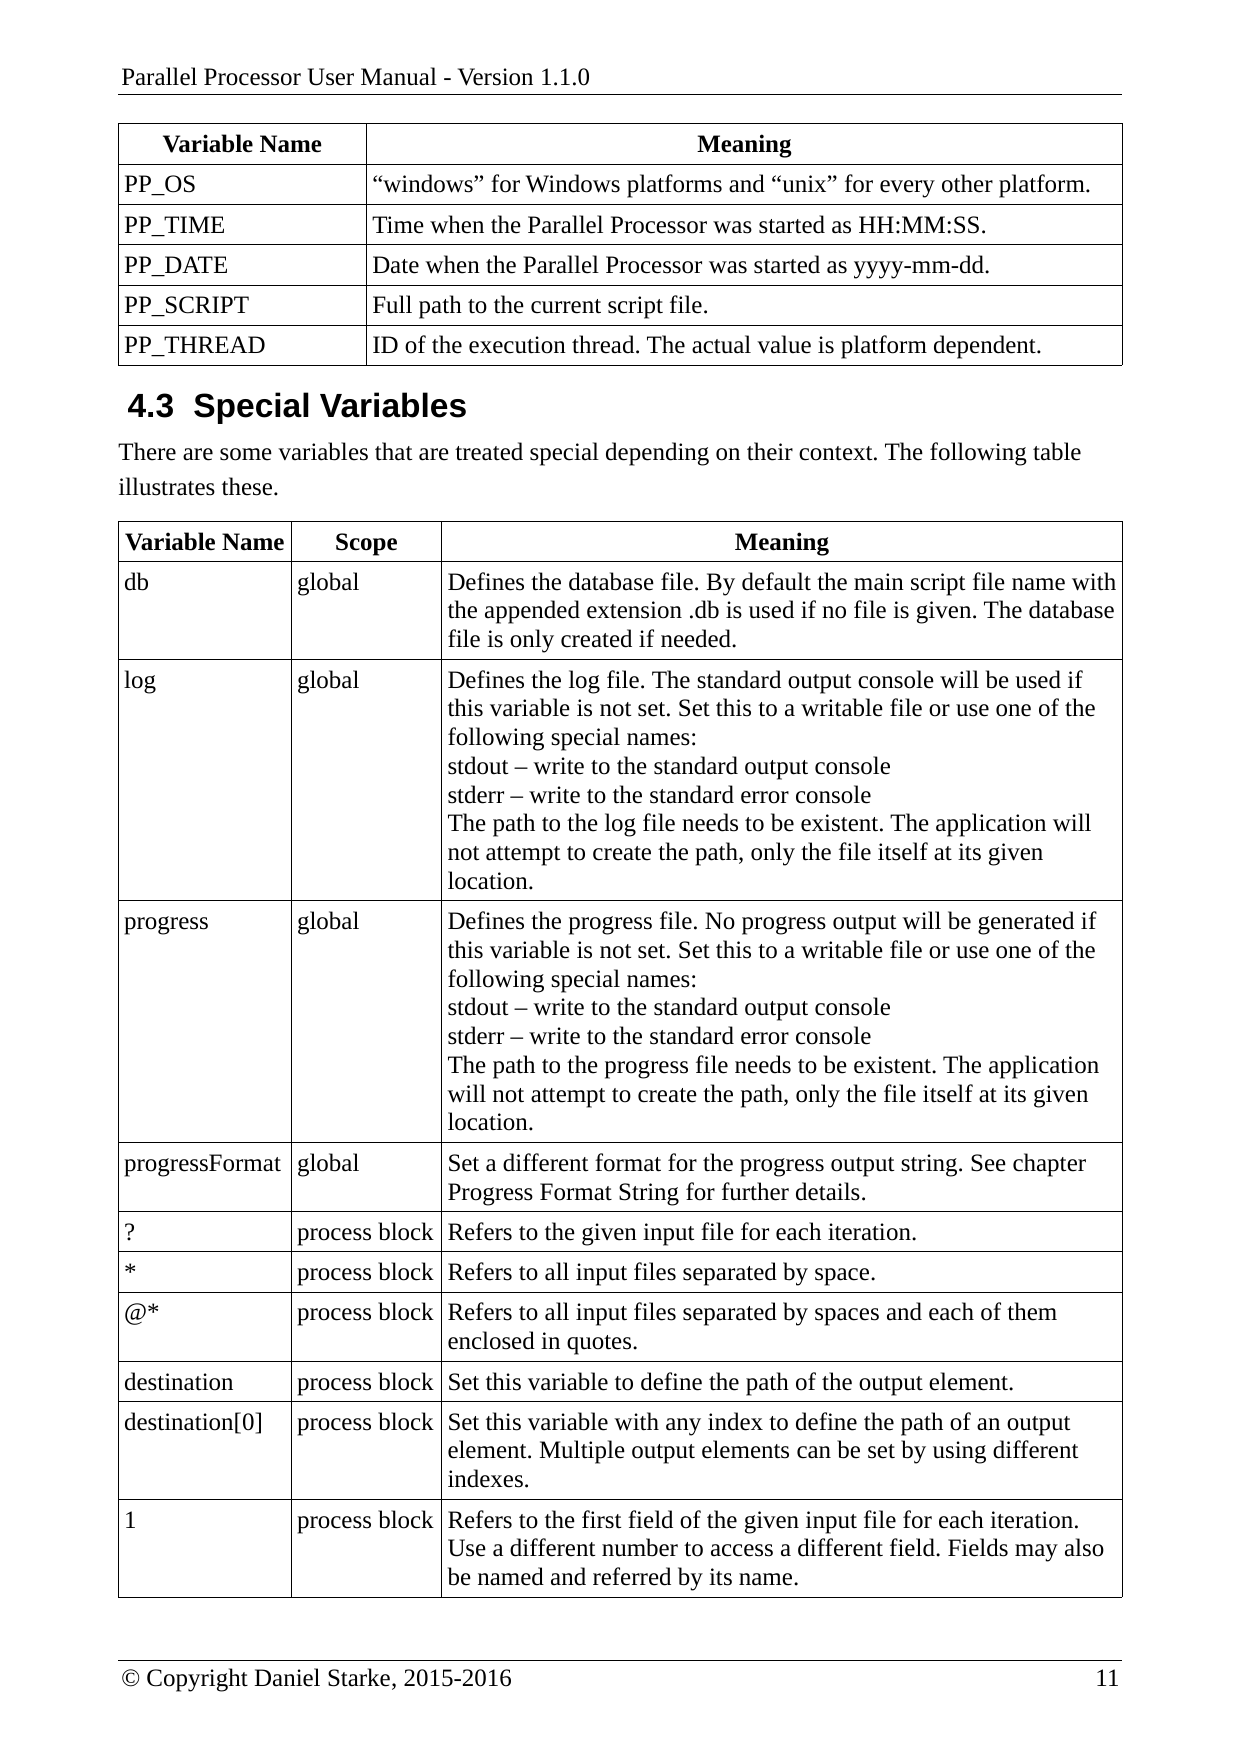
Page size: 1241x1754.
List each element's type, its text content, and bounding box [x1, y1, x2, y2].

table_cell 1 [119, 1500, 291, 1597]
table_cell * [119, 1252, 291, 1292]
table_header Variable Name [119, 124, 366, 163]
table_cell Defines the database file. By default the main script file name with the appended extension .db is used if no file is given. The database file is only created if needed. [442, 562, 1122, 659]
table_cell Set a different format for the progress output string. See chapter Progress Format String for further details. [442, 1143, 1122, 1211]
table_cell process block [292, 1293, 441, 1361]
table_cell Defines the log file. The standard output console will be used if this variable is not set. Set this to a writable file or use one of the following special names: stdout – write to the standard output console stderr – write to the standard error console The path to the log file needs to be existent. The application will not attempt to create the path, only the file itself at its given location. [442, 660, 1122, 900]
table_cell global [292, 901, 441, 1142]
table_cell global [292, 1143, 441, 1211]
table_cell PP_TIME [119, 205, 366, 244]
table_cell Refers to all input files separated by space. [442, 1252, 1122, 1292]
table_cell process block [292, 1252, 441, 1292]
table_cell Refers to the given input file for each iteration. [442, 1212, 1122, 1251]
table_cell destination[0] [119, 1402, 291, 1499]
table_cell ID of the execution thread. The actual value is platform dependent. [367, 326, 1122, 365]
table_cell progress [119, 901, 291, 1142]
table_cell process block [292, 1362, 441, 1401]
table_cell progressFormat [119, 1143, 291, 1211]
table_cell Refers to all input files separated by spaces and each of them enclosed in quotes. [442, 1293, 1122, 1361]
subtitle Special Variables [118, 386, 1122, 425]
table_cell PP_DATE [119, 245, 366, 284]
table_cell “windows” for Windows platforms and “unix” for every other platform. [367, 165, 1122, 204]
text There are some variables that are treated special depending on their context. The following table illustrates these. [118, 437, 1122, 500]
table_cell ? [119, 1212, 291, 1251]
table_cell Time when the Parallel Processor was started as HH:MM:SS. [367, 205, 1122, 244]
table_cell global [292, 562, 441, 659]
table_header Scope [292, 522, 441, 561]
table_cell Set this variable to define the path of the output element. [442, 1362, 1122, 1401]
table_cell log [119, 660, 291, 900]
table_cell global [292, 660, 441, 900]
table_cell destination [119, 1362, 291, 1401]
table_cell Defines the progress file. No progress output will be generated if this variable is not set. Set this to a writable file or use one of the following special names: stdout – write to the standard output console stderr – write to the standard error console The path to the progress file needs to be existent. The application will not attempt to create the path, only the file itself at its given location. [442, 901, 1122, 1142]
table_header Variable Name [119, 522, 291, 561]
table_cell process block [292, 1402, 441, 1499]
table_cell process block [292, 1212, 441, 1251]
table_cell PP_THREAD [119, 326, 366, 365]
table_cell PP_OS [119, 165, 366, 204]
table_cell Set this variable with any index to define the path of an output element. Multiple output elements can be set by using different indexes. [442, 1402, 1122, 1499]
table_cell Refers to the first field of the given input file for each iteration. Use a different number to access a different field. Fields may also be named and referred by its name. [442, 1500, 1122, 1597]
table_cell db [119, 562, 291, 659]
table_header Meaning [367, 124, 1122, 163]
table_cell Full path to the current script file. [367, 286, 1122, 325]
table_header Meaning [442, 522, 1122, 561]
table_cell process block [292, 1500, 441, 1597]
table_cell PP_SCRIPT [119, 286, 366, 325]
table_cell Date when the Parallel Processor was started as yyyy-mm-dd. [367, 245, 1122, 284]
table_cell @* [119, 1293, 291, 1361]
